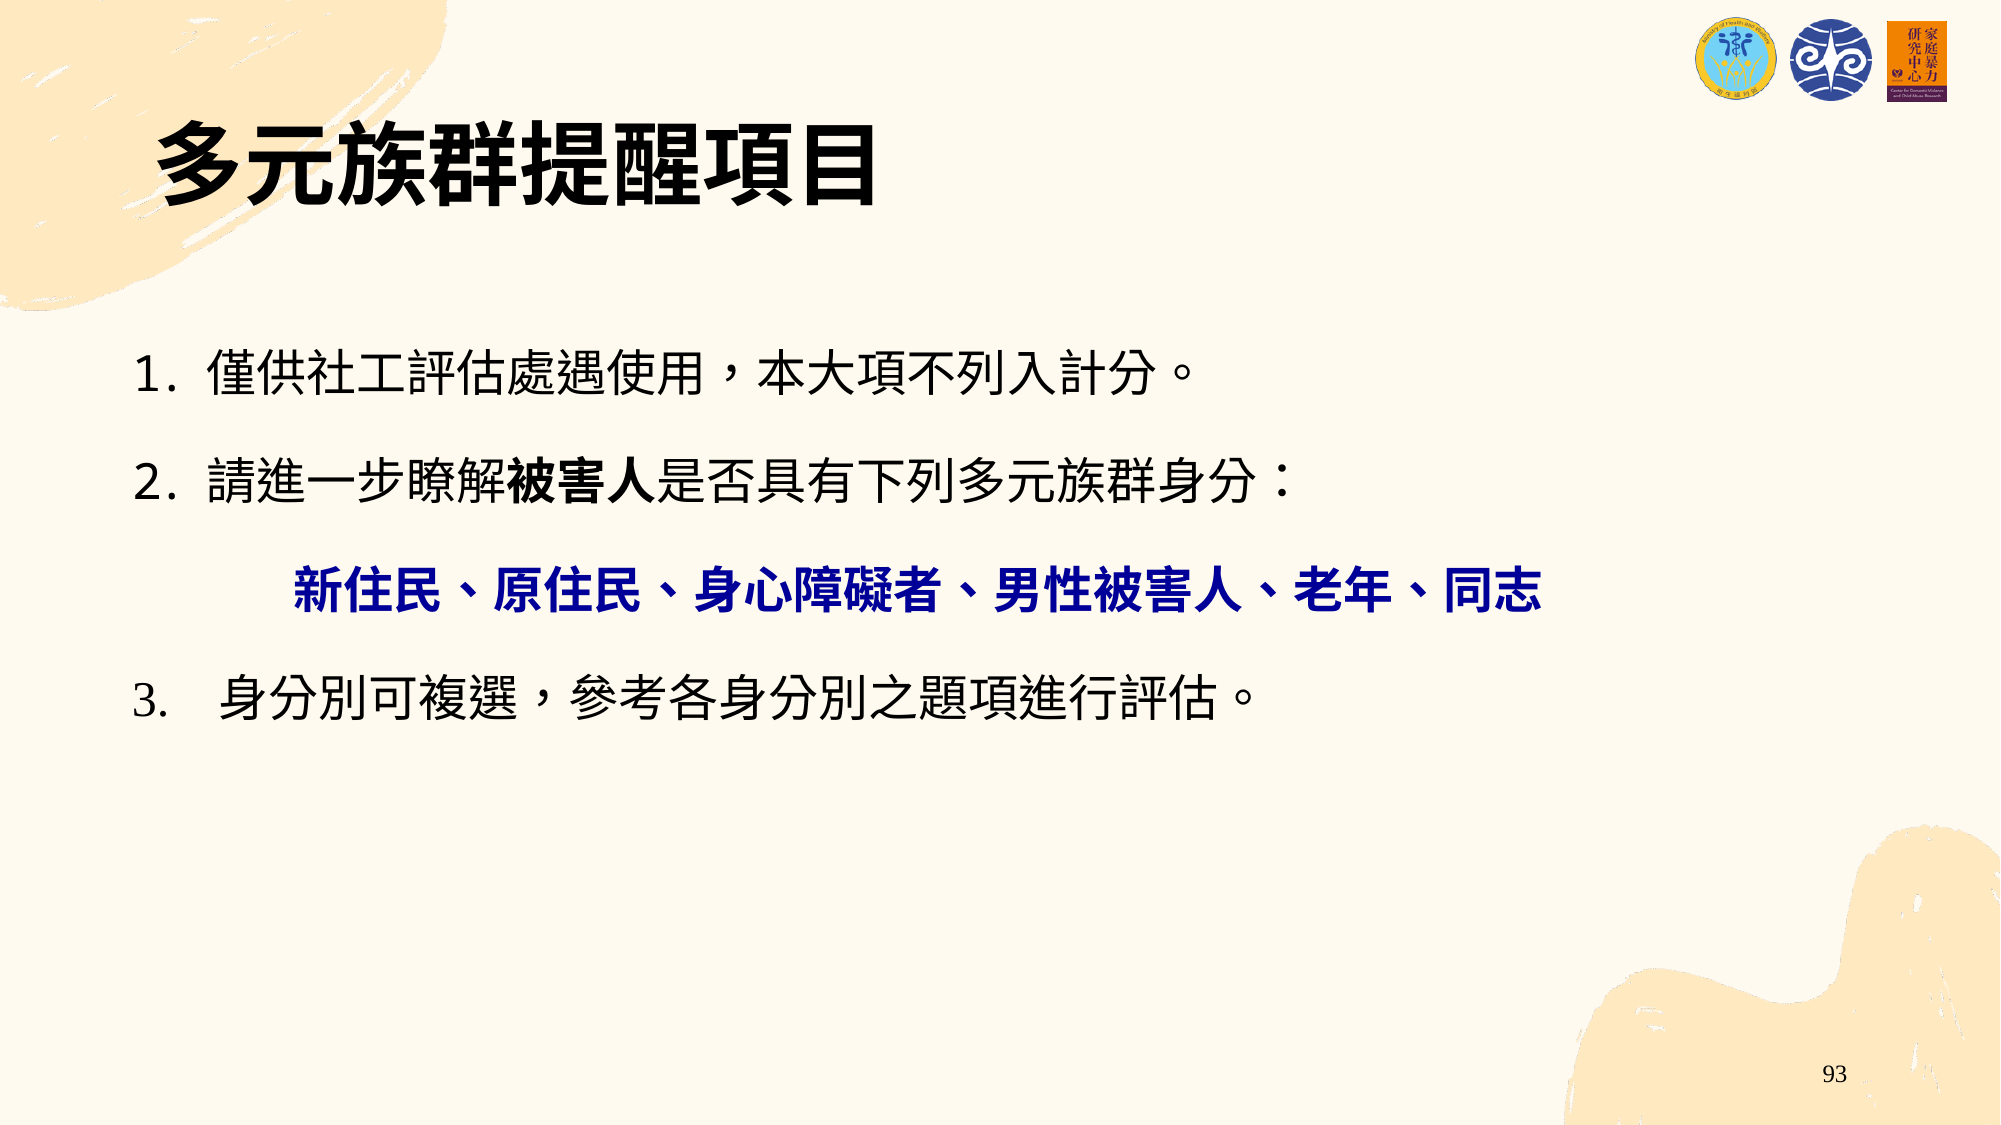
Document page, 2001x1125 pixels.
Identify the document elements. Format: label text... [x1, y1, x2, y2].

text_box 僅供社工評估處遇使用，本大項不列入計分。 請進一步瞭解被害人是否具有下列多元族群身分： 新住民、原住民、身心障礙者、男性被害人、老年、同志 3. 身分別可複選，參考各身分別之題項進行評估。 [117, 335, 1884, 407]
title 多元族群提醒項目 [137, 59, 1863, 278]
picture [1462, 799, 2001, 1125]
picture [0, 0, 485, 355]
picture [1695, 17, 1947, 102]
